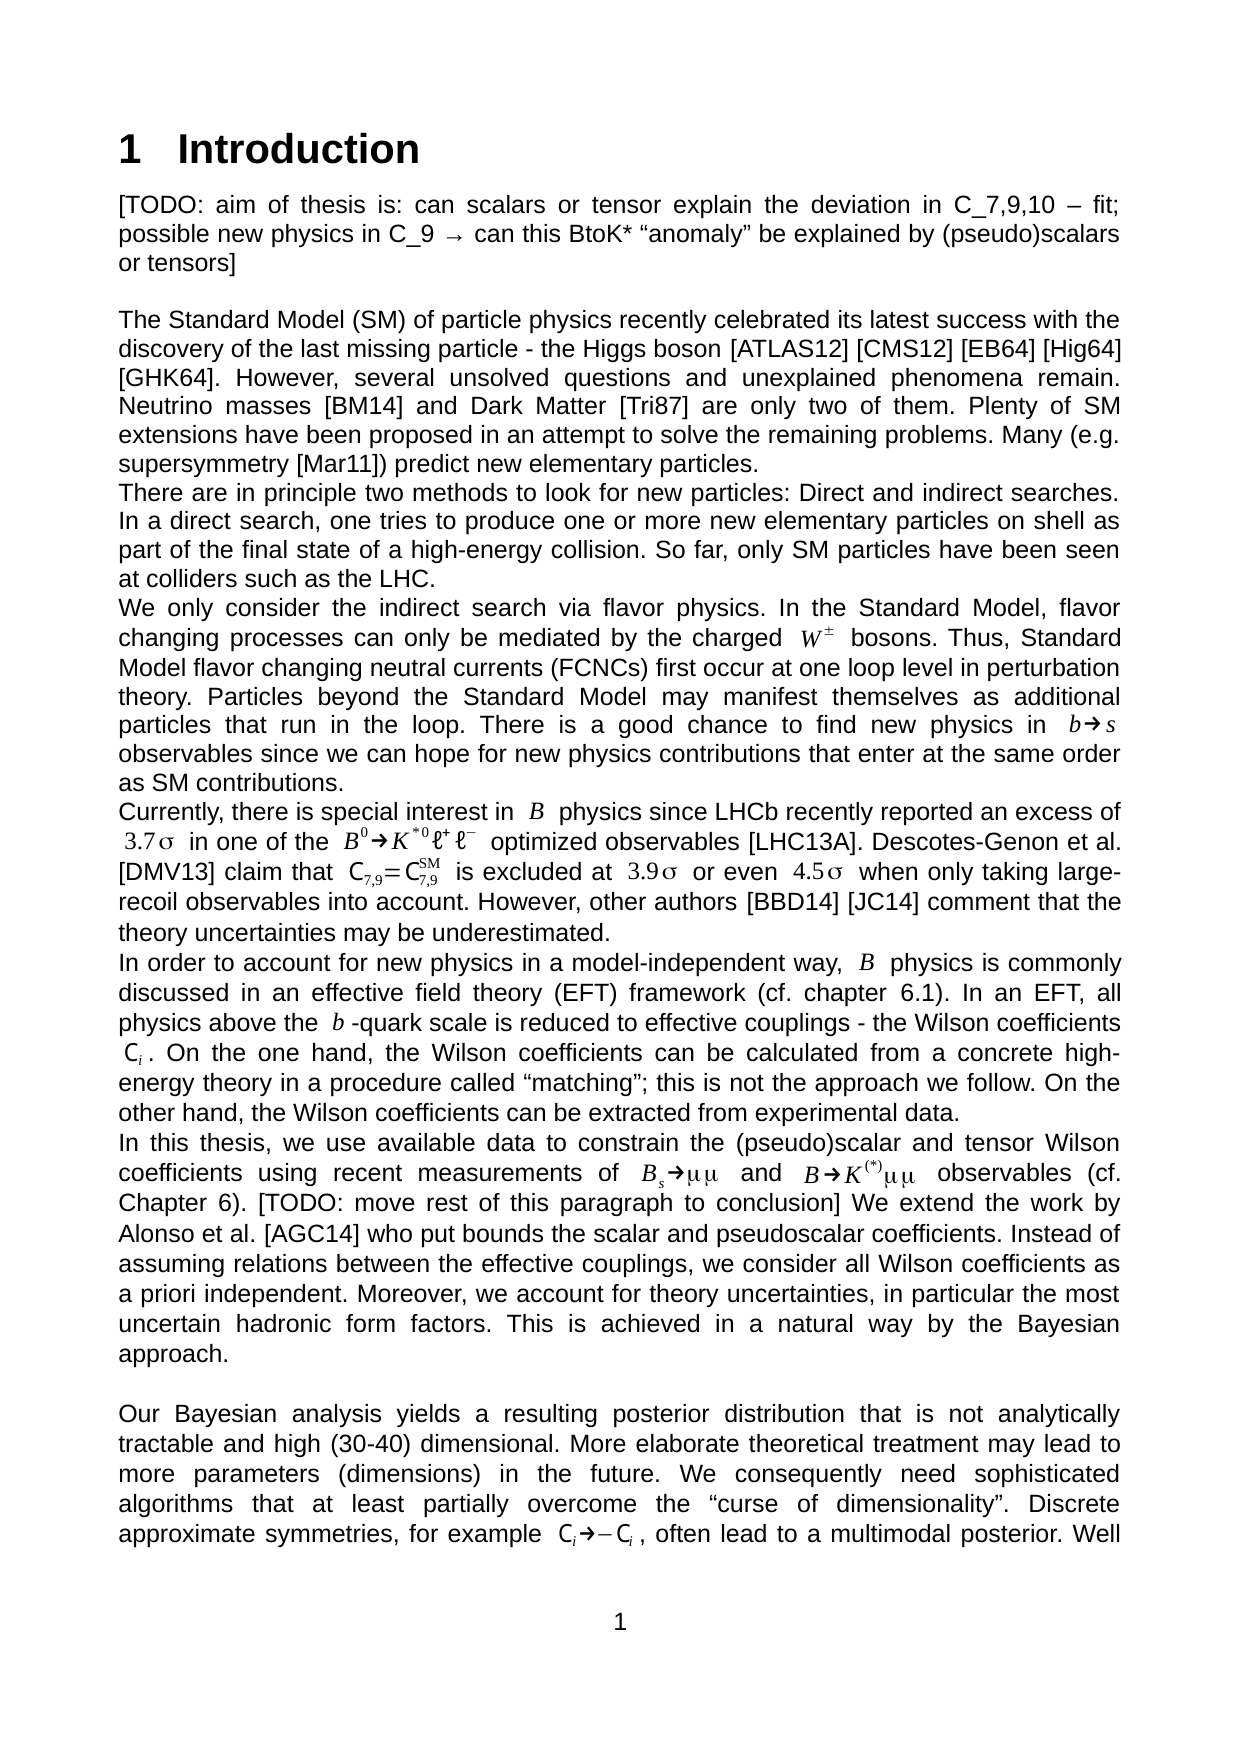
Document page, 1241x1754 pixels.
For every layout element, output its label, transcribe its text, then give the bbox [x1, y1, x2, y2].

text Our Bayesian analysis yields a resulting posterior distribution that is not analytically tractable and high (30‑40) dimensional. More elaborate theoretical treatment may lead to more parameters (dimensions) in the future. We consequently need sophisticated algorithms that at least partially overcome the “curse of dimensionality”. Discrete approximate symmetries, for example , often lead to a multimodal posterior. Well [118, 1398, 1122, 1548]
text We only consider the indirect search via flavor physics. In the Standard Model, flavor changing processes can only be mediated by the charged bosons. Thus, Standard Model flavor changing neutral currents (FCNCs) first occur at one loop level in perturbation theory. Particles beyond the Standard Model may manifest themselves as additional particles that run in the loop. There is a good chance to find new physics in observables since we can hope for new physics contributions that enter at the same order as SM contributions. [118, 593, 1122, 796]
text In this thesis, we use available data to constrain the (pseudo)scalar and tensor Wilson coefficients using recent measurements of and observables (cf. Chapter 6). [TODO: move rest of this paragraph to conclusion] We extend the work by Alonso et al. [AGC14] who put bounds the scalar and pseudoscalar coefficients. Instead of assuming relations between the effective couplings, we consider all Wilson coefficients as a priori independent. Moreover, we account for theory uncertainties, in particular the most uncertain hadronic form factors. This is achieved in a natural way by the Bayesian approach. [118, 1128, 1122, 1368]
text The Standard Model (SM) of particle physics recently celebrated its latest success with the discovery of the last missing particle - the Higgs boson [ATLAS12] [CMS12] [EB64] [Hig64] [GHK64]. However, several unsolved questions and unexplained phenomena remain. Neutrino masses [BM14] and Dark Matter [Tri87] are only two of them. Plenty of SM extensions have been proposed in an attempt to solve the remaining problems. Many (e.g. supersymmetry [Mar11]) predict new elementary particles. [118, 305, 1122, 478]
subtitle Introduction [118, 124, 1122, 172]
text Currently, there is special interest in physics since LHCb recently reported an excess of in one of the optimized observables [LHC13A]. Descotes-Genon et al. [DMV13] claim that is excluded at or even when only taking large-recoil observables into account. However, other authors [BBD14] [JC14] comment that the theory uncertainties may be underestimated. [118, 796, 1122, 947]
text There are in principle two methods to look for new particles: Direct and indirect searches. In a direct search, one tries to produce one or more new elementary particles on shell as part of the final state of a high-energy collision. So far, only SM particles have been seen at colliders such as the LHC. [118, 478, 1122, 593]
text In order to account for new physics in a model-independent way, physics is commonly discussed in an effective field theory (EFT) framework (cf. chapter 6.1). In an EFT, all physics above the -quark scale is reduced to effective couplings - the Wilson coefficients . On the one hand, the Wilson coefficients can be calculated from a concrete high-energy theory in a procedure called “matching”; this is not the approach we follow. On the other hand, the Wilson coefficients can be extracted from experimental data. [118, 947, 1122, 1128]
text [TODO: aim of thesis is: can scalars or tensor explain the deviation in C_7,9,10 – fit; possible new physics in C_9 → can this BtoK* “anomaly” be explained by (pseudo)scalars or tensors] [118, 190, 1122, 276]
